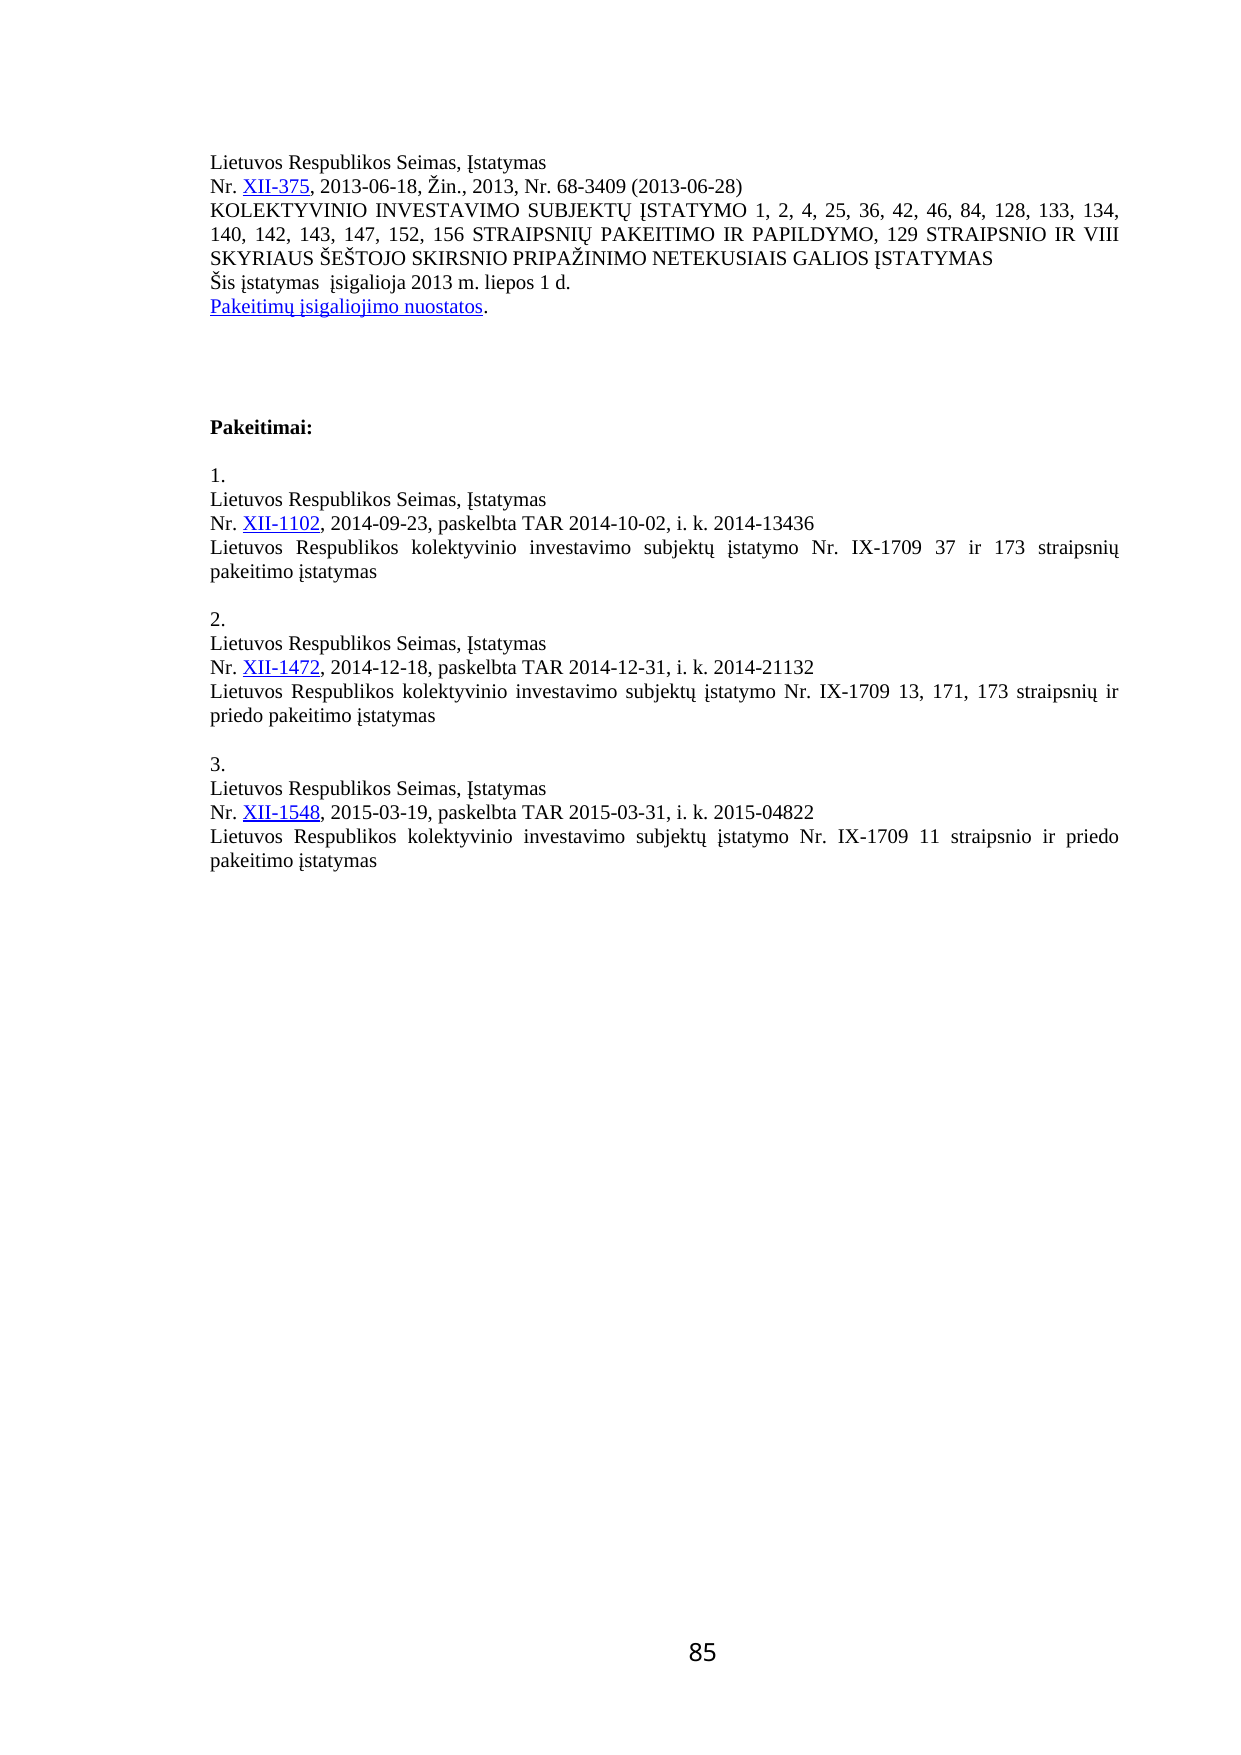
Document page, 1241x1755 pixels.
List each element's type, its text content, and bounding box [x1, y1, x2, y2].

text Lietuvos Respublikos Seimas, Įstatymas [210, 776, 1120, 800]
text Pakeitimai: [210, 415, 1120, 439]
text Lietuvos Respublikos kolektyvinio investavimo subjektų įstatymo Nr. IX-1709 37 ir 173 straipsnių pakeitimo įstatymas [210, 535, 1120, 583]
text 2. [210, 607, 1120, 631]
text Nr. XII-1472, 2014-12-18, paskelbta TAR 2014-12-31, i. k. 2014-21132 [210, 655, 1120, 679]
text Lietuvos Respublikos Seimas, Įstatymas [210, 150, 1120, 174]
text Lietuvos Respublikos kolektyvinio investavimo subjektų įstatymo Nr. IX-1709 13, 171, 173 straipsnių ir priedo pakeitimo įstatymas [210, 679, 1120, 727]
text 3. [210, 752, 1120, 776]
text KOLEKTYVINIO INVESTAVIMO SUBJEKTŲ ĮSTATYMO 1, 2, 4, 25, 36, 42, 46, 84, 128, 133, 134, 140, 142, 143, 147, 152, 156 STRAIPSNIŲ PAKEITIMO IR PAPILDYMO, 129 STRAIPSNIO IR VIII SKYRIAUS ŠEŠTOJO SKIRSNIO PRIPAŽINIMO NETEKUSIAIS GALIOS ĮSTATYMAS [210, 198, 1120, 270]
text Nr. XII-1102, 2014-09-23, paskelbta TAR 2014-10-02, i. k. 2014-13436 [210, 511, 1120, 535]
text Lietuvos Respublikos Seimas, Įstatymas [210, 487, 1120, 511]
text 1. [210, 463, 1120, 487]
text Šis įstatymas įsigalioja 2013 m. liepos 1 d. [210, 270, 1120, 294]
text Nr. XII-375, 2013-06-18, Žin., 2013, Nr. 68-3409 (2013-06-28) [210, 174, 1120, 198]
text Lietuvos Respublikos Seimas, Įstatymas [210, 631, 1120, 655]
text Lietuvos Respublikos kolektyvinio investavimo subjektų įstatymo Nr. IX-1709 11 straipsnio ir priedo pakeitimo įstatymas [210, 824, 1120, 872]
text Pakeitimų įsigaliojimo nuostatos. [210, 294, 1120, 318]
text Nr. XII-1548, 2015-03-19, paskelbta TAR 2015-03-31, i. k. 2015-04822 [210, 800, 1120, 824]
